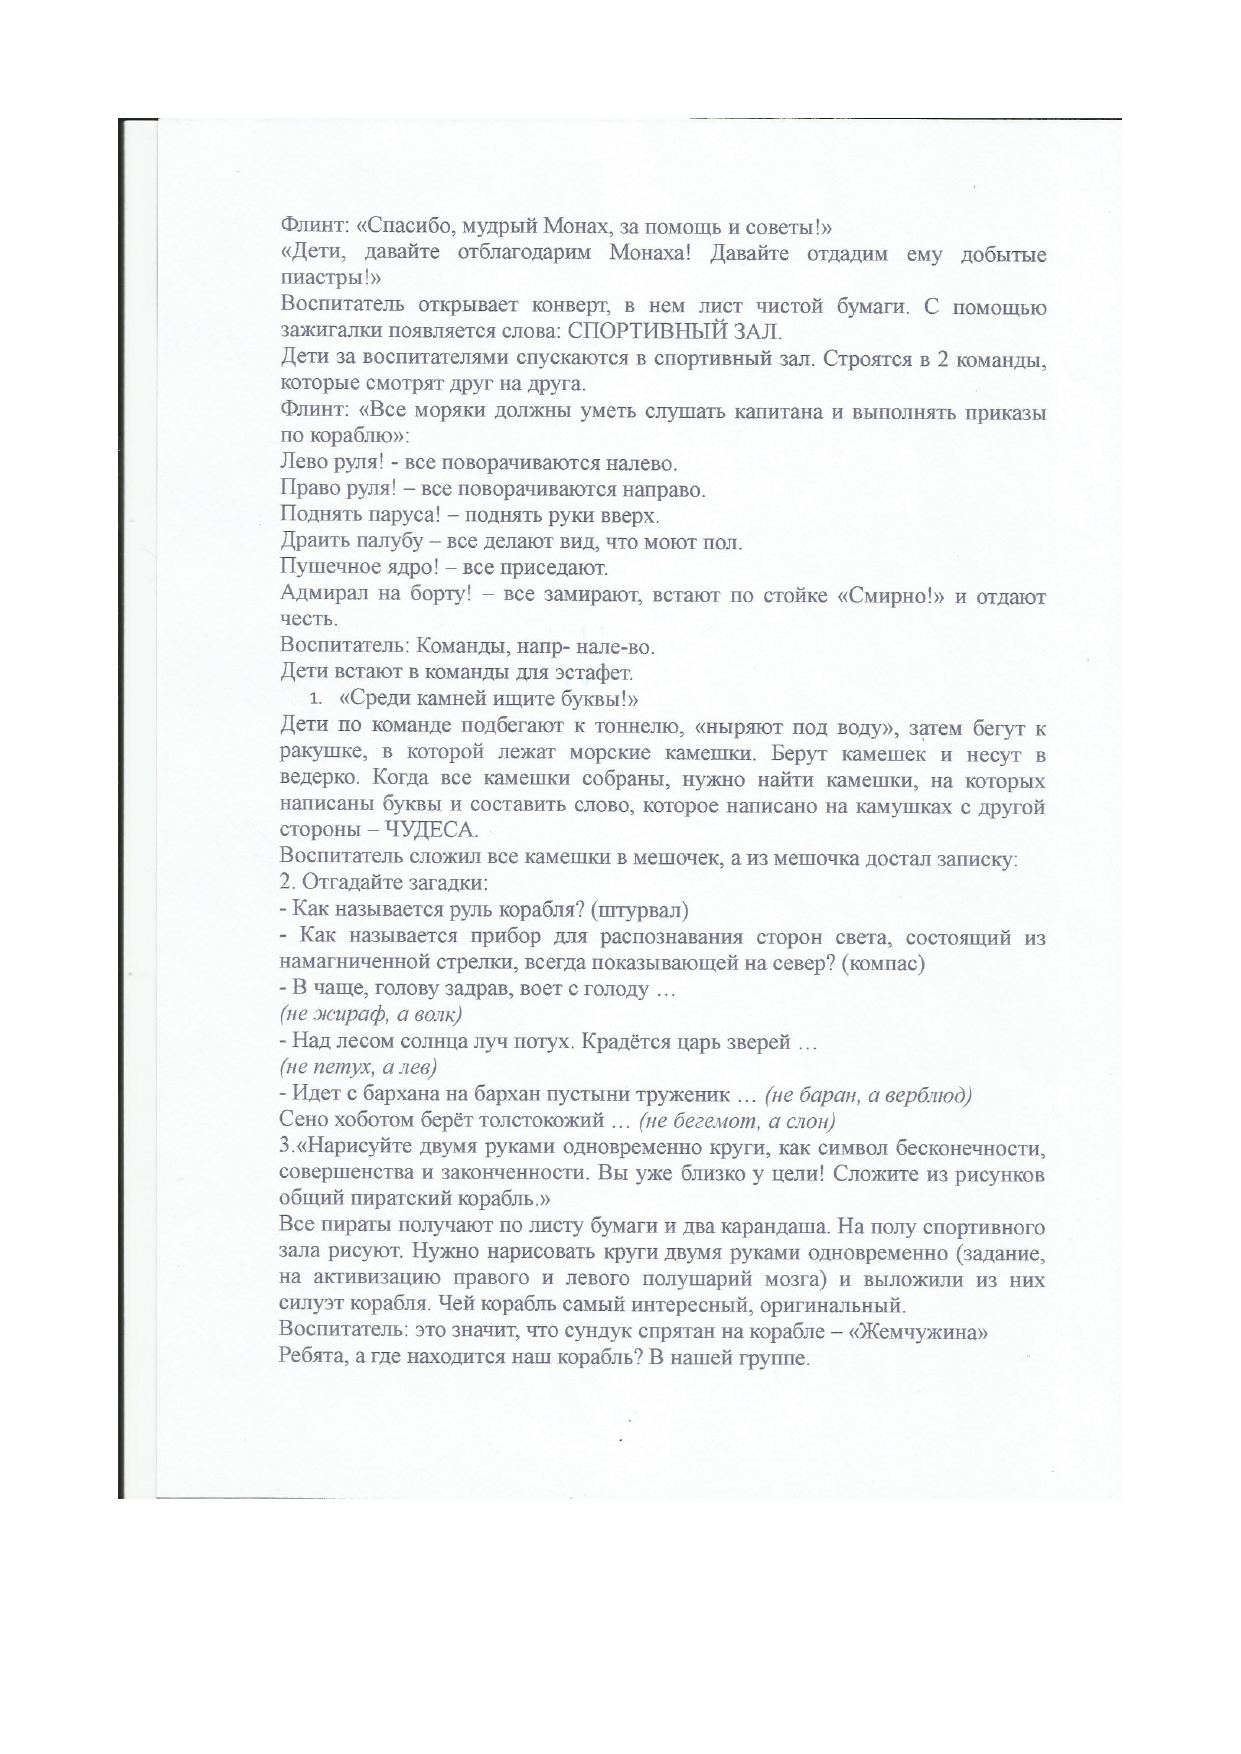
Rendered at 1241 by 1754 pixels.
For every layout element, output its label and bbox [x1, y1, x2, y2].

picture [118, 118, 1122, 1499]
